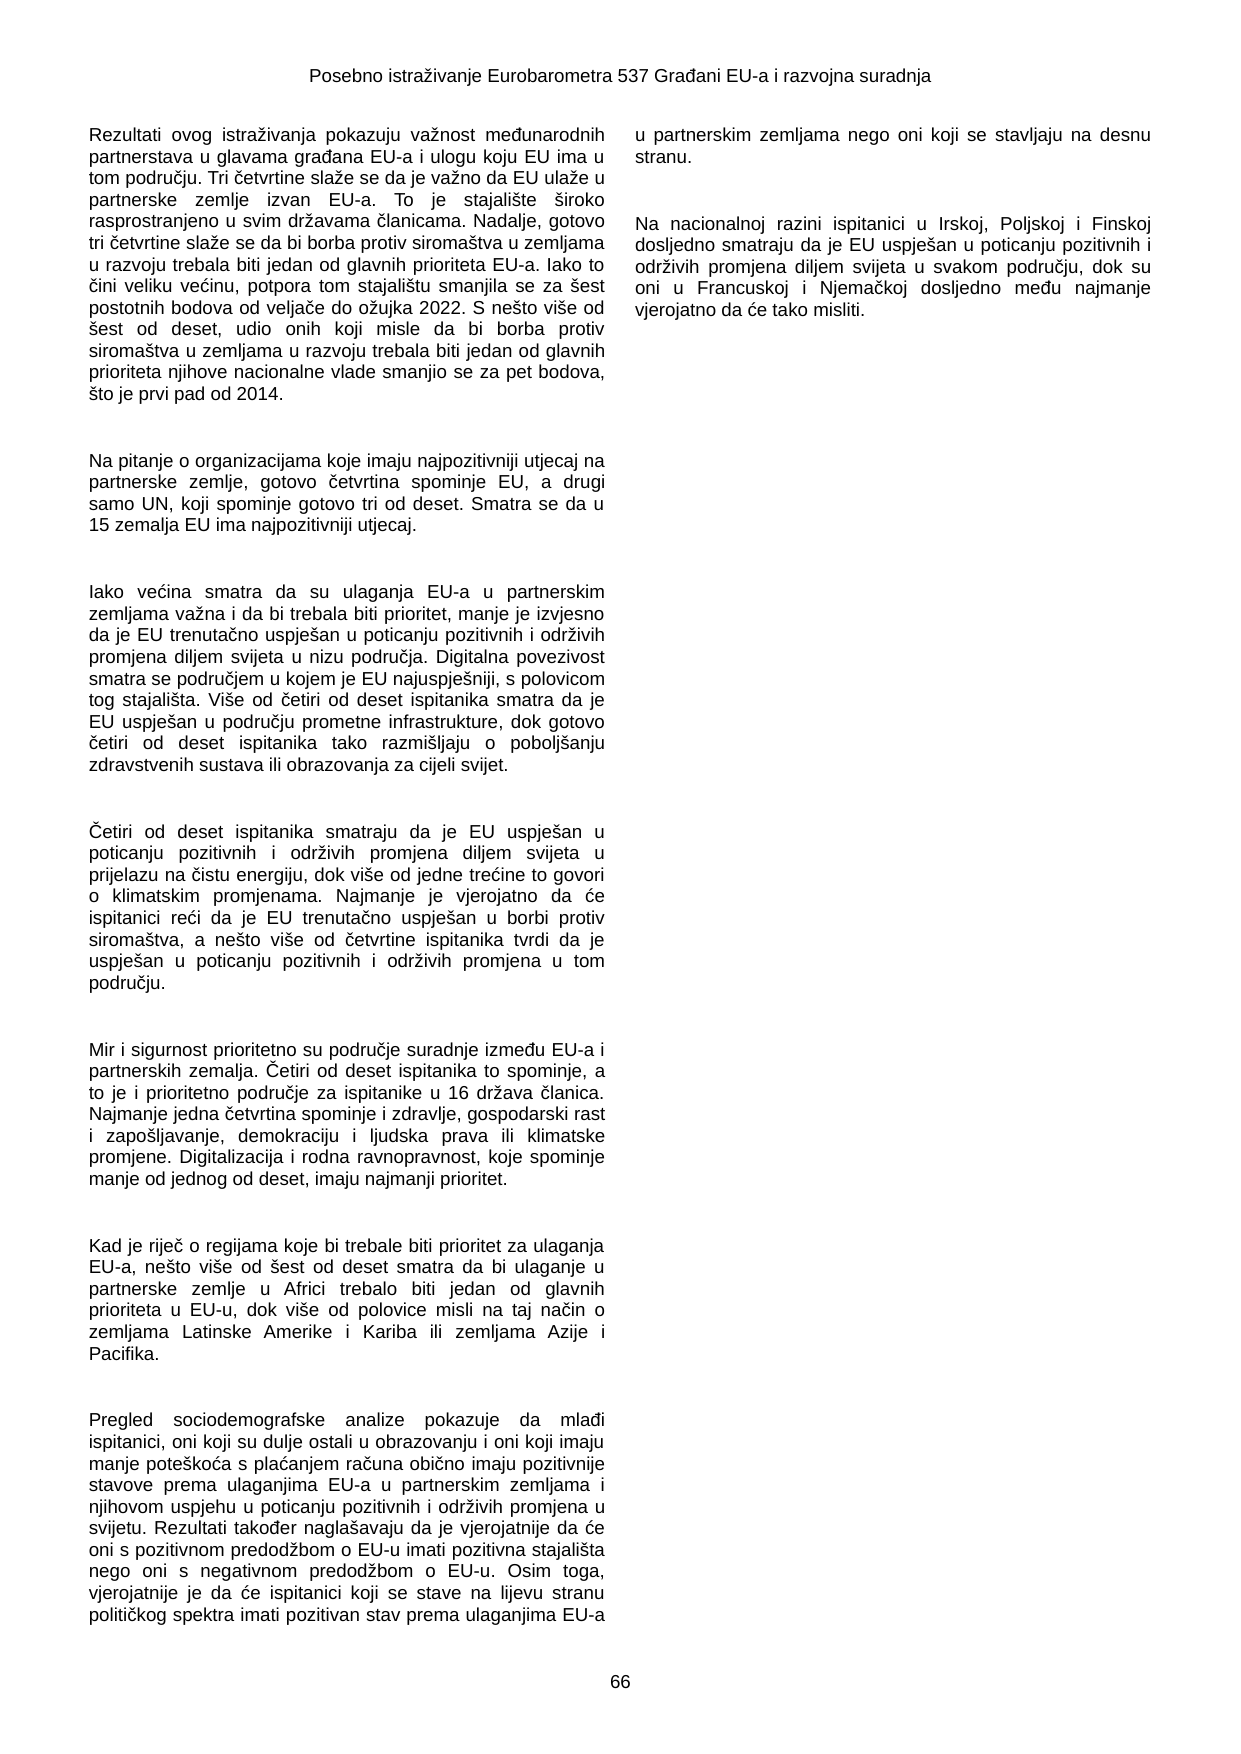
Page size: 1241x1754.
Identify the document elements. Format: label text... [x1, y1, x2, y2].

text Rezultati ovog istraživanja pokazuju važnost međunarodnih partnerstava u glavama građana EU-a i ulogu koju EU ima u tom području. Tri četvrtine slaže se da je važno da EU ulaže u partnerske zemlje izvan EU-a. To je stajalište široko rasprostranjeno u svim državama članicama. Nadalje, gotovo tri četvrtine slaže se da bi borba protiv siromaštva u zemljama u razvoju trebala biti jedan od glavnih prioriteta EU-a. Iako to čini veliku većinu, potpora tom stajalištu smanjila se za šest postotnih bodova od veljače do ožujka 2022. S nešto više od šest od deset, udio onih koji misle da bi borba protiv siromaštva u zemljama u razvoju trebala biti jedan od glavnih prioriteta njihove nacionalne vlade smanjio se za pet bodova, što je prvi pad od 2014. [88, 124, 605, 404]
text u partnerskim zemljama nego oni koji se stavljaju na desnu stranu. [635, 124, 1152, 167]
text Mir i sigurnost prioritetno su područje suradnje između EU-a i partnerskih zemalja. Četiri od deset ispitanika to spominje, a to je i prioritetno područje za ispitanike u 16 država članica. Najmanje jedna četvrtina spominje i zdravlje, gospodarski rast i zapošljavanje, demokraciju i ljudska prava ili klimatske promjene. Digitalizacija i rodna ravnopravnost, koje spominje manje od jednog od deset, imaju najmanji prioritet. [88, 1038, 605, 1189]
text Iako većina smatra da su ulaganja EU-a u partnerskim zemljama važna i da bi trebala biti prioritet, manje je izvjesno da je EU trenutačno uspješan u poticanju pozitivnih i održivih promjena diljem svijeta u nizu područja. Digitalna povezivost smatra se područjem u kojem je EU najuspješniji, s polovicom tog stajališta. Više od četiri od deset ispitanika smatra da je EU uspješan u području prometne infrastrukture, dok gotovo četiri od deset ispitanika tako razmišljaju o poboljšanju zdravstvenih sustava ili obrazovanja za cijeli svijet. [88, 581, 605, 775]
text Pregled sociodemografske analize pokazuje da mlađi ispitanici, oni koji su dulje ostali u obrazovanju i oni koji imaju manje poteškoća s plaćanjem računa obično imaju pozitivnije stavove prema ulaganjima EU-a u partnerskim zemljama i njihovom uspjehu u poticanju pozitivnih i održivih promjena u svijetu. Rezultati također naglašavaju da je vjerojatnije da će oni s pozitivnom predodžbom o EU-u imati pozitivna stajališta nego oni s negativnom predodžbom o EU-u. Osim toga, vjerojatnije je da će ispitanici koji se stave na lijevu stranu političkog spektra imati pozitivan stav prema ulaganjima EU-a [88, 1409, 605, 1625]
text Četiri od deset ispitanika smatraju da je EU uspješan u poticanju pozitivnih i održivih promjena diljem svijeta u prijelazu na čistu energiju, dok više od jedne trećine to govori o klimatskim promjenama. Najmanje je vjerojatno da će ispitanici reći da je EU trenutačno uspješan u borbi protiv siromaštva, a nešto više od četvrtine ispitanika tvrdi da je uspješan u poticanju pozitivnih i održivih promjena u tom području. [88, 821, 605, 993]
text Na nacionalnoj razini ispitanici u Irskoj, Poljskoj i Finskoj dosljedno smatraju da je EU uspješan u poticanju pozitivnih i održivih promjena diljem svijeta u svakom području, dok su oni u Francuskoj i Njemačkoj dosljedno među najmanje vjerojatno da će tako misliti. [635, 212, 1152, 320]
text Kad je riječ o regijama koje bi trebale biti prioritet za ulaganja EU-a, nešto više od šest od deset smatra da bi ulaganje u partnerske zemlje u Africi trebalo biti jedan od glavnih prioriteta u EU-u, dok više od polovice misli na taj način o zemljama Latinske Amerike i Kariba ili zemljama Azije i Pacifika. [88, 1234, 605, 1364]
text Na pitanje o organizacijama koje imaju najpozitivniji utjecaj na partnerske zemlje, gotovo četvrtina spominje EU, a drugi samo UN, koji spominje gotovo tri od deset. Smatra se da u 15 zemalja EU ima najpozitivniji utjecaj. [88, 449, 605, 536]
